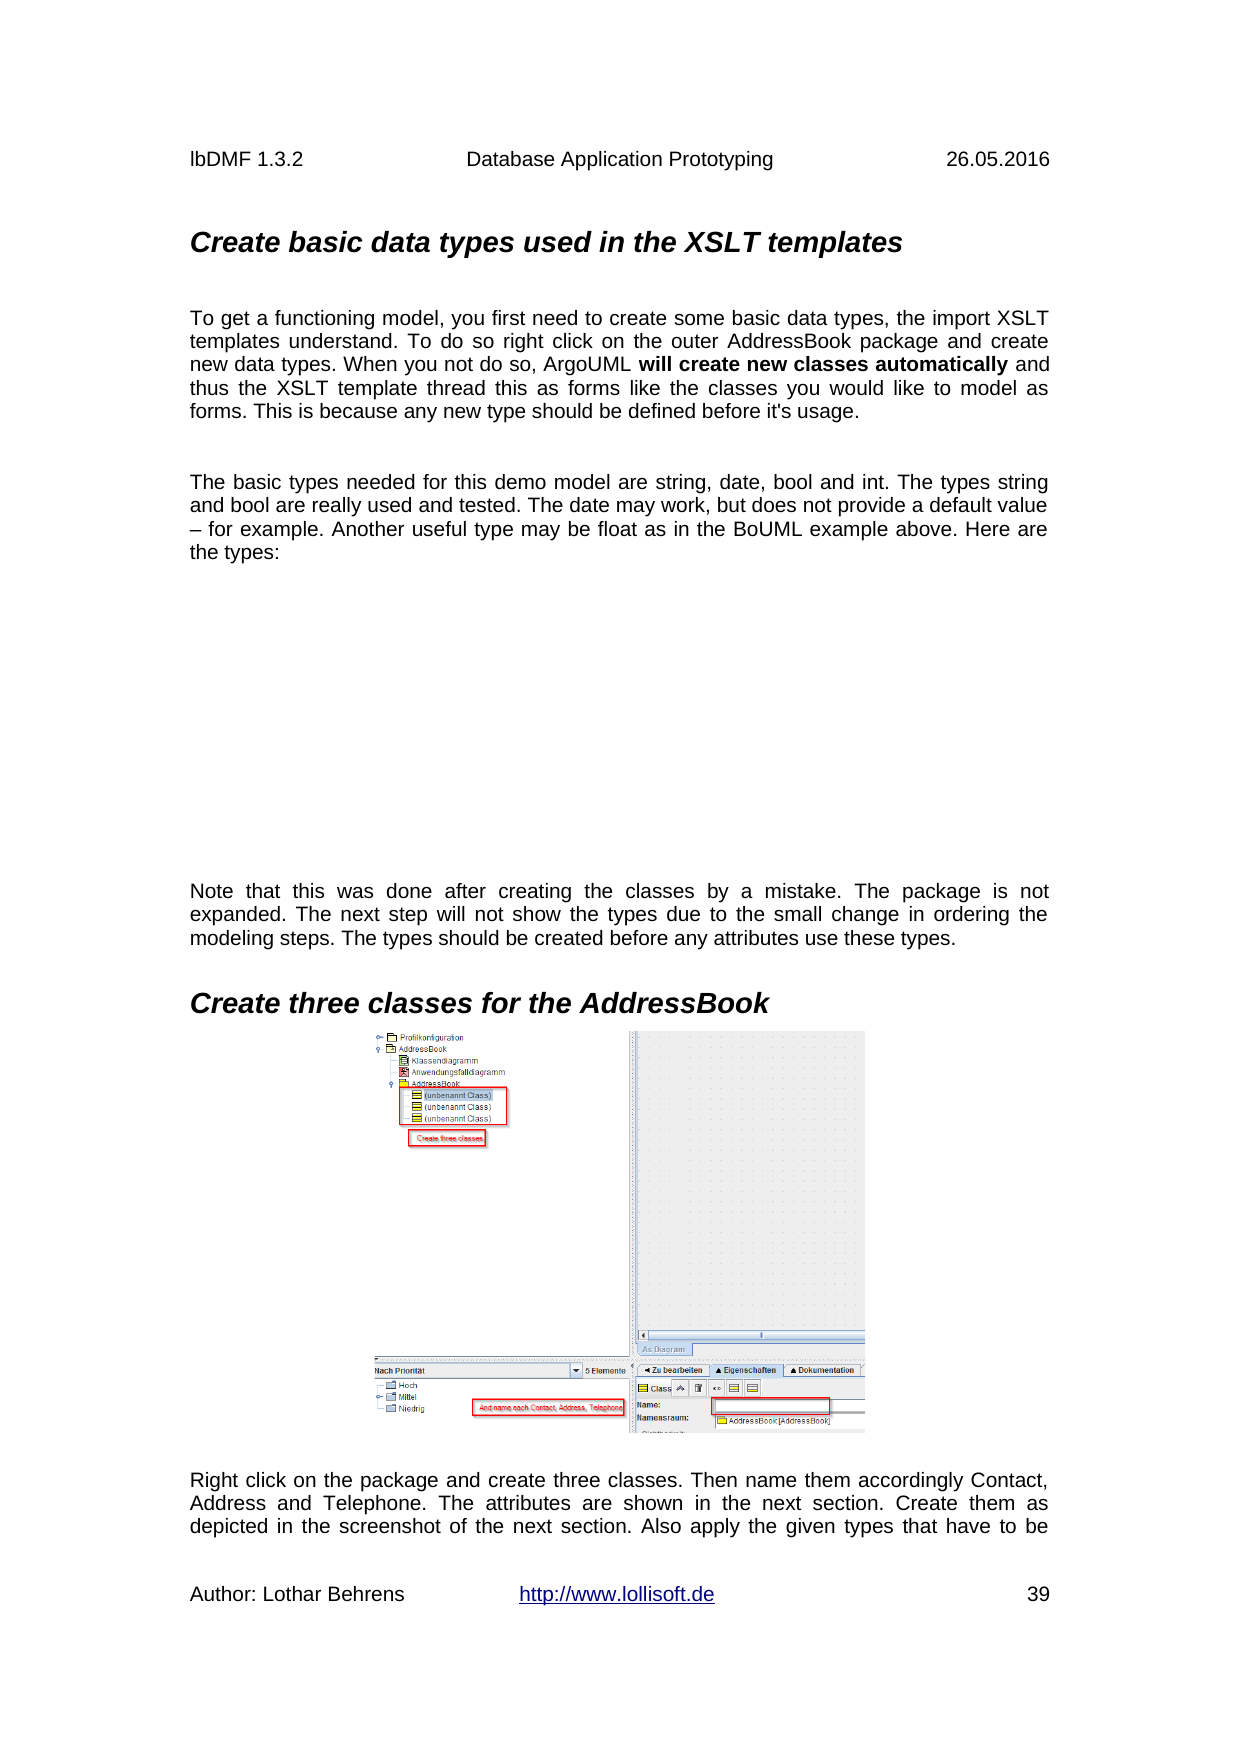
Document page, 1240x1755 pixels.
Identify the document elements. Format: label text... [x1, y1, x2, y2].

subtitle Create basic data types used in the XSLT templates [189, 226, 1050, 258]
text To get a functioning model, you first need to create some basic data types, the import XSLT templates understand. To do so right click on the outer AddressBook package and create new data types. When you not do so, ArgoUML will create new classes automatically and thus the XSLT template thread this as forms like the classes you would like to model as forms. This is because any new type should be defined before it's usage. [189, 306, 1050, 423]
text The basic types needed for this demo model are string, date, bool and int. The types string and bool are really used and tested. The date may work, but does not provide a default value – for example. Another useful type may be float as in the BoUML example above. Here are the types: [189, 471, 1050, 564]
text Note that this was done after creating the classes by a mistake. The package is not expanded. The next step will not show the types due to the small change in ordering the modeling steps. The types should be created before any attributes use these types. [189, 879, 1050, 949]
picture [374, 1031, 866, 1433]
text Right click on the package and create three classes. Then name them accordingly Contact, Address and Telephone. The attributes are shown in the next section. Create them as depicted in the screenshot of the next section. Also apply the given types that have to be [189, 1468, 1050, 1538]
subtitle Create three classes for the AddressBook [189, 987, 1050, 1019]
